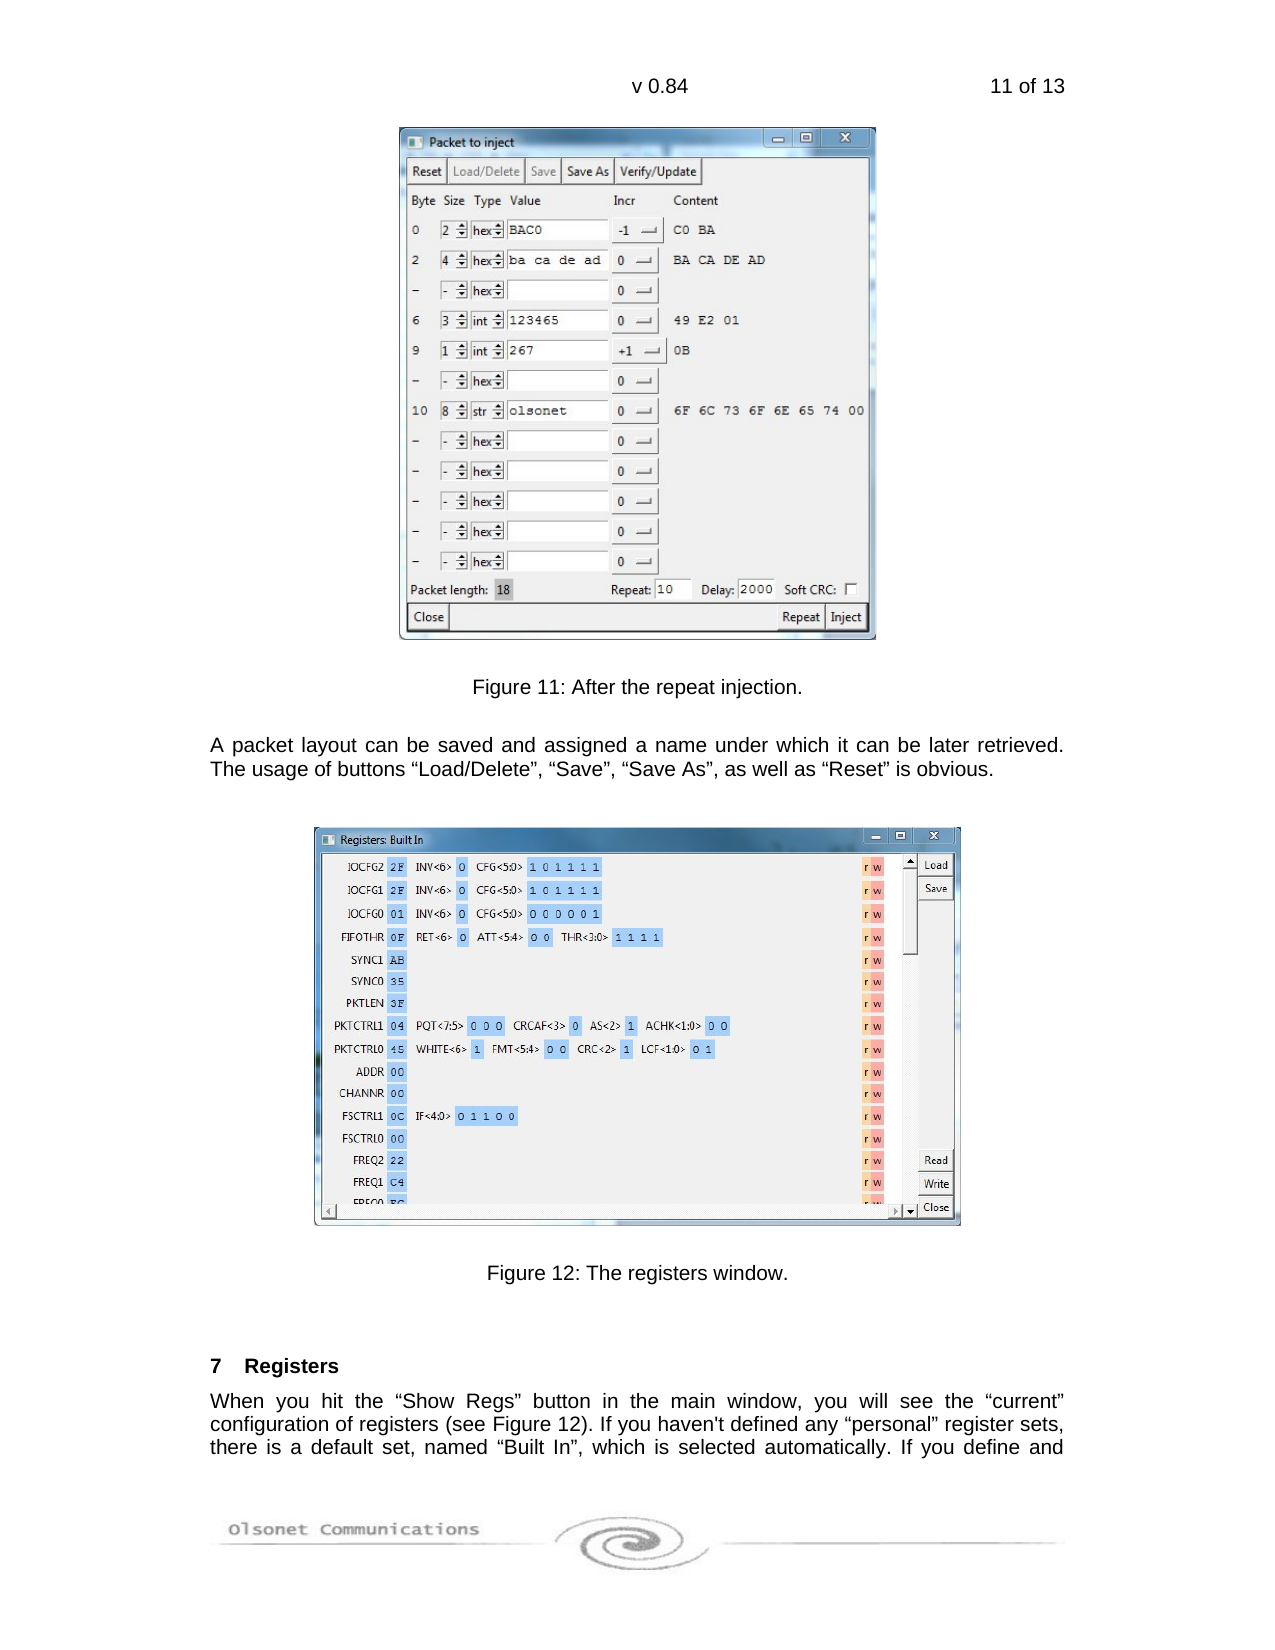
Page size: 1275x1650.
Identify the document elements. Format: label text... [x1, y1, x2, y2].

picture [210, 1501, 1065, 1593]
text Figure 11: After the repeat injection. [399, 676, 876, 699]
text When you hit the “Show Regs” button in the main window, you will see the “current” configuration of registers (see Figure 12). If you haven't defined any “personal” register sets, there is a default set, named “Built In”, which is selected automatically. If you define and [210, 1389, 1065, 1459]
subtitle Registers [210, 1354, 1065, 1378]
text A packet layout can be saved and assigned a name under which it can be later retrieved. The usage of buttons “Load/Delete”, “Save”, “Save As”, as well as “Reset” is obvious. [210, 734, 1065, 780]
text Figure 12: The registers window. [314, 1261, 961, 1284]
picture [314, 827, 961, 1226]
picture [399, 127, 877, 640]
